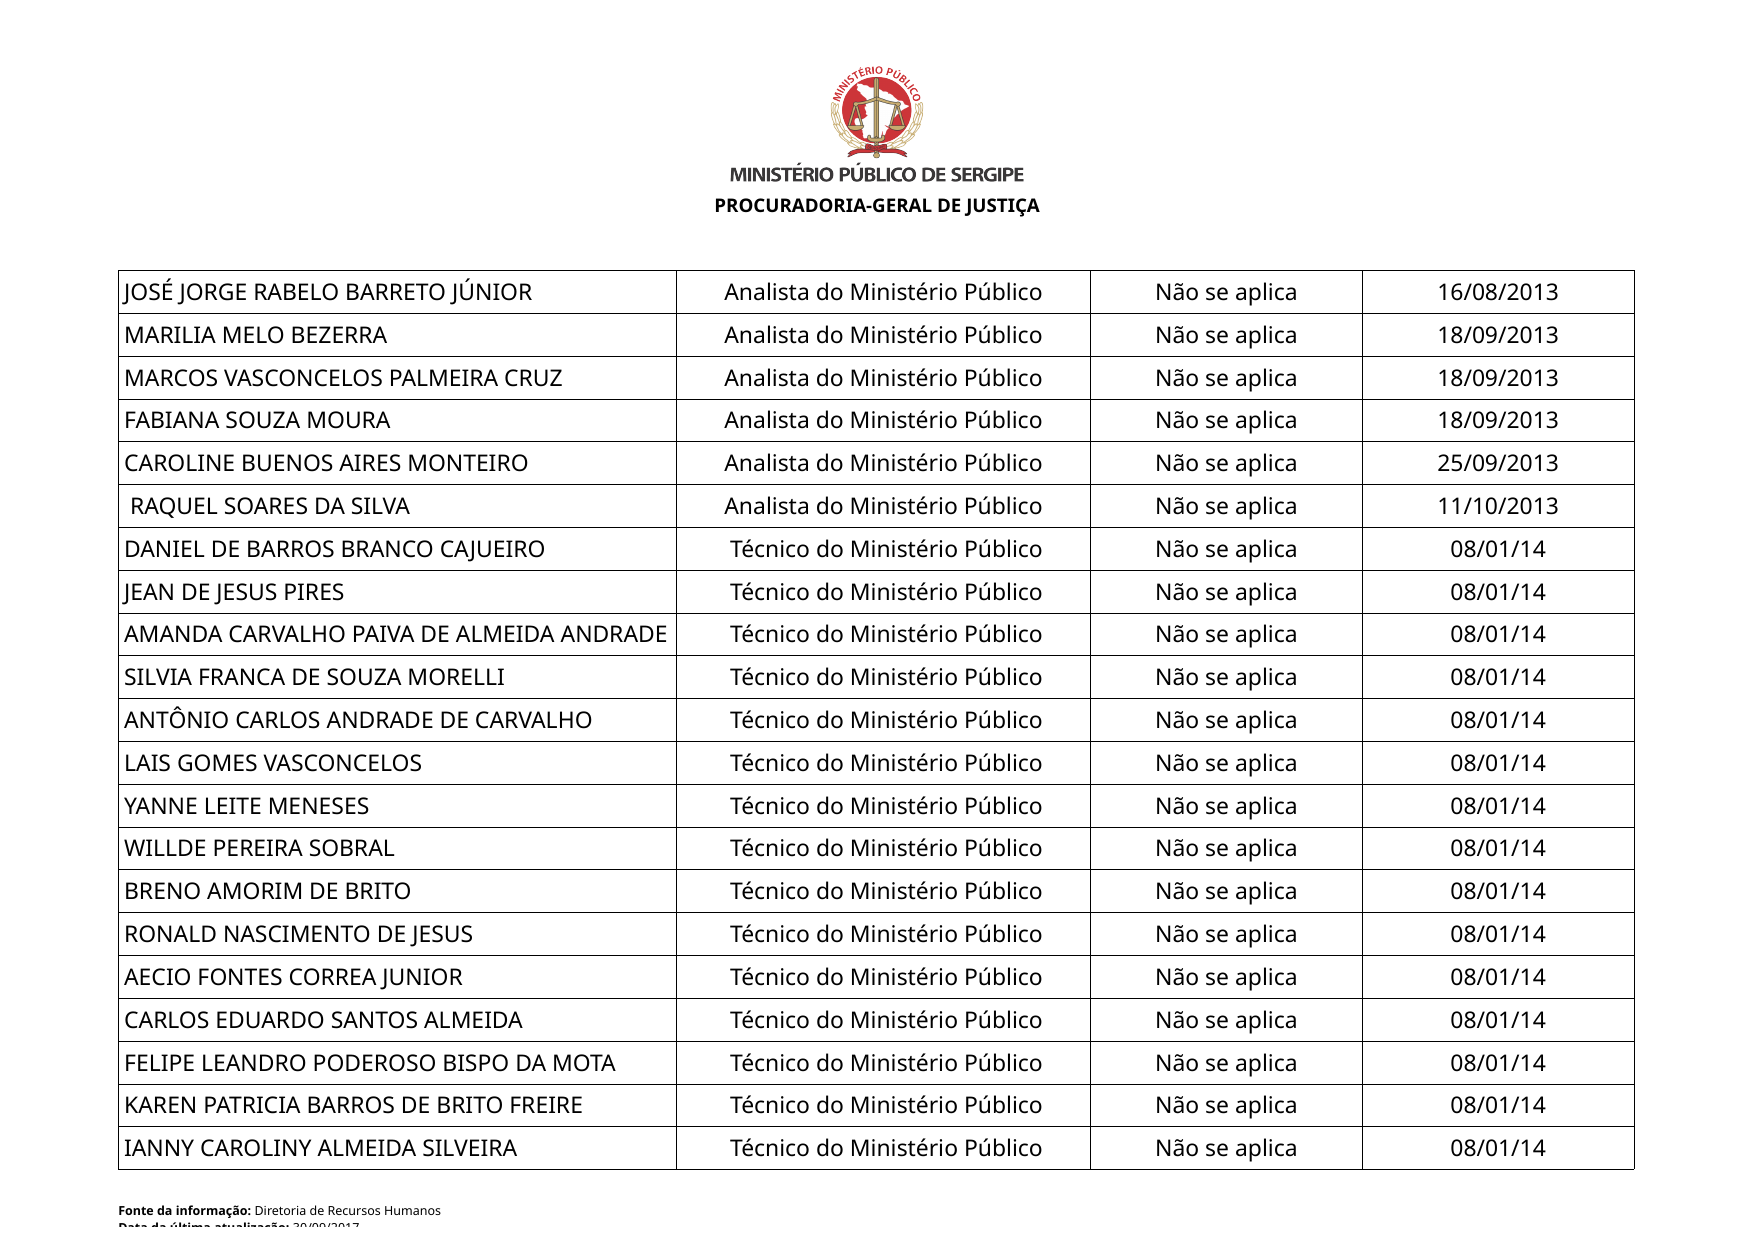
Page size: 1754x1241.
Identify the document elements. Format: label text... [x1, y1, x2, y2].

table_cell Não se aplica [1091, 956, 1362, 998]
table_cell RONALD NASCIMENTO DE JESUS [119, 913, 676, 955]
table_cell 08/01/14 [1363, 656, 1634, 698]
table_cell Não se aplica [1091, 656, 1362, 698]
table_cell Analista do Ministério Público [677, 314, 1090, 356]
table_cell CAROLINE BUENOS AIRES MONTEIRO [119, 442, 676, 484]
table_cell 08/01/14 [1363, 956, 1634, 998]
table_cell Não se aplica [1091, 1127, 1362, 1169]
table_cell Analista do Ministério Público [677, 442, 1090, 484]
table_cell Não se aplica [1091, 528, 1362, 570]
table_cell Não se aplica [1091, 1042, 1362, 1083]
table_cell Técnico do Ministério Público [677, 956, 1090, 998]
table_cell Não se aplica [1091, 699, 1362, 741]
table_cell 11/10/2013 [1363, 485, 1634, 527]
table_cell 18/09/2013 [1363, 314, 1634, 356]
table_cell FABIANA SOUZA MOURA [119, 400, 676, 441]
table_cell Não se aplica [1091, 999, 1362, 1041]
table_cell Técnico do Ministério Público [677, 742, 1090, 784]
table_cell Não se aplica [1091, 913, 1362, 955]
table_cell Não se aplica [1091, 828, 1362, 869]
table_cell 08/01/14 [1363, 1042, 1634, 1083]
table_cell MARCOS VASCONCELOS PALMEIRA CRUZ [119, 357, 676, 398]
table_cell 08/01/14 [1363, 699, 1634, 741]
table_cell 25/09/2013 [1363, 442, 1634, 484]
table_cell Analista do Ministério Público [677, 485, 1090, 527]
table_cell Técnico do Ministério Público [677, 828, 1090, 869]
table_cell 08/01/14 [1363, 999, 1634, 1041]
table_cell Não se aplica [1091, 271, 1362, 313]
table_cell MARILIA MELO BEZERRA [119, 314, 676, 356]
table_cell Não se aplica [1091, 785, 1362, 827]
table_cell Técnico do Ministério Público [677, 614, 1090, 655]
table_cell Não se aplica [1091, 314, 1362, 356]
table_cell RAQUEL SOARES DA SILVA [119, 485, 676, 527]
table_cell Analista do Ministério Público [677, 271, 1090, 313]
table_cell Não se aplica [1091, 571, 1362, 612]
table_cell 18/09/2013 [1363, 400, 1634, 441]
table_cell Técnico do Ministério Público [677, 1085, 1090, 1126]
table_cell 08/01/14 [1363, 785, 1634, 827]
table_cell Não se aplica [1091, 400, 1362, 441]
table_cell KAREN PATRICIA BARROS DE BRITO FREIRE [119, 1085, 676, 1126]
table_cell Analista do Ministério Público [677, 357, 1090, 398]
table_cell 08/01/14 [1363, 1127, 1634, 1169]
table_cell 08/01/14 [1363, 571, 1634, 612]
table_cell AECIO FONTES CORREA JUNIOR [119, 956, 676, 998]
table_cell Técnico do Ministério Público [677, 699, 1090, 741]
table_cell LAIS GOMES VASCONCELOS [119, 742, 676, 784]
table_cell CARLOS EDUARDO SANTOS ALMEIDA [119, 999, 676, 1041]
table_cell IANNY CAROLINY ALMEIDA SILVEIRA [119, 1127, 676, 1169]
table_cell Técnico do Ministério Público [677, 870, 1090, 912]
table_cell Técnico do Ministério Público [677, 571, 1090, 612]
table_cell Não se aplica [1091, 742, 1362, 784]
table_cell Analista do Ministério Público [677, 400, 1090, 441]
table_cell Técnico do Ministério Público [677, 1042, 1090, 1083]
table_cell YANNE LEITE MENESES [119, 785, 676, 827]
table_cell Não se aplica [1091, 870, 1362, 912]
table_cell 08/01/14 [1363, 1085, 1634, 1126]
table_cell 08/01/14 [1363, 870, 1634, 912]
table_cell Não se aplica [1091, 1085, 1362, 1126]
table_cell Técnico do Ministério Público [677, 528, 1090, 570]
table_cell Técnico do Ministério Público [677, 785, 1090, 827]
table_cell Técnico do Ministério Público [677, 913, 1090, 955]
table_cell Não se aplica [1091, 614, 1362, 655]
table_cell Técnico do Ministério Público [677, 656, 1090, 698]
table_cell JEAN DE JESUS PIRES [119, 571, 676, 612]
table_cell DANIEL DE BARROS BRANCO CAJUEIRO [119, 528, 676, 570]
table_cell ANTÔNIO CARLOS ANDRADE DE CARVALHO [119, 699, 676, 741]
table_cell 08/01/14 [1363, 528, 1634, 570]
table_cell BRENO AMORIM DE BRITO [119, 870, 676, 912]
table_cell WILLDE PEREIRA SOBRAL [119, 828, 676, 869]
table_cell Não se aplica [1091, 442, 1362, 484]
table_cell 08/01/14 [1363, 614, 1634, 655]
table_cell Técnico do Ministério Público [677, 999, 1090, 1041]
picture [730, 66, 1024, 185]
table_cell AMANDA CARVALHO PAIVA DE ALMEIDA ANDRADE [119, 614, 676, 655]
table_cell 08/01/14 [1363, 828, 1634, 869]
table_cell Não se aplica [1091, 357, 1362, 398]
table_cell JOSÉ JORGE RABELO BARRETO JÚNIOR [119, 271, 676, 313]
table_cell Não se aplica [1091, 485, 1362, 527]
table_cell 08/01/14 [1363, 913, 1634, 955]
table_cell 16/08/2013 [1363, 271, 1634, 313]
table_cell SILVIA FRANCA DE SOUZA MORELLI [119, 656, 676, 698]
table_cell Técnico do Ministério Público [677, 1127, 1090, 1169]
table_cell 08/01/14 [1363, 742, 1634, 784]
table_cell FELIPE LEANDRO PODEROSO BISPO DA MOTA [119, 1042, 676, 1083]
table_cell 18/09/2013 [1363, 357, 1634, 398]
